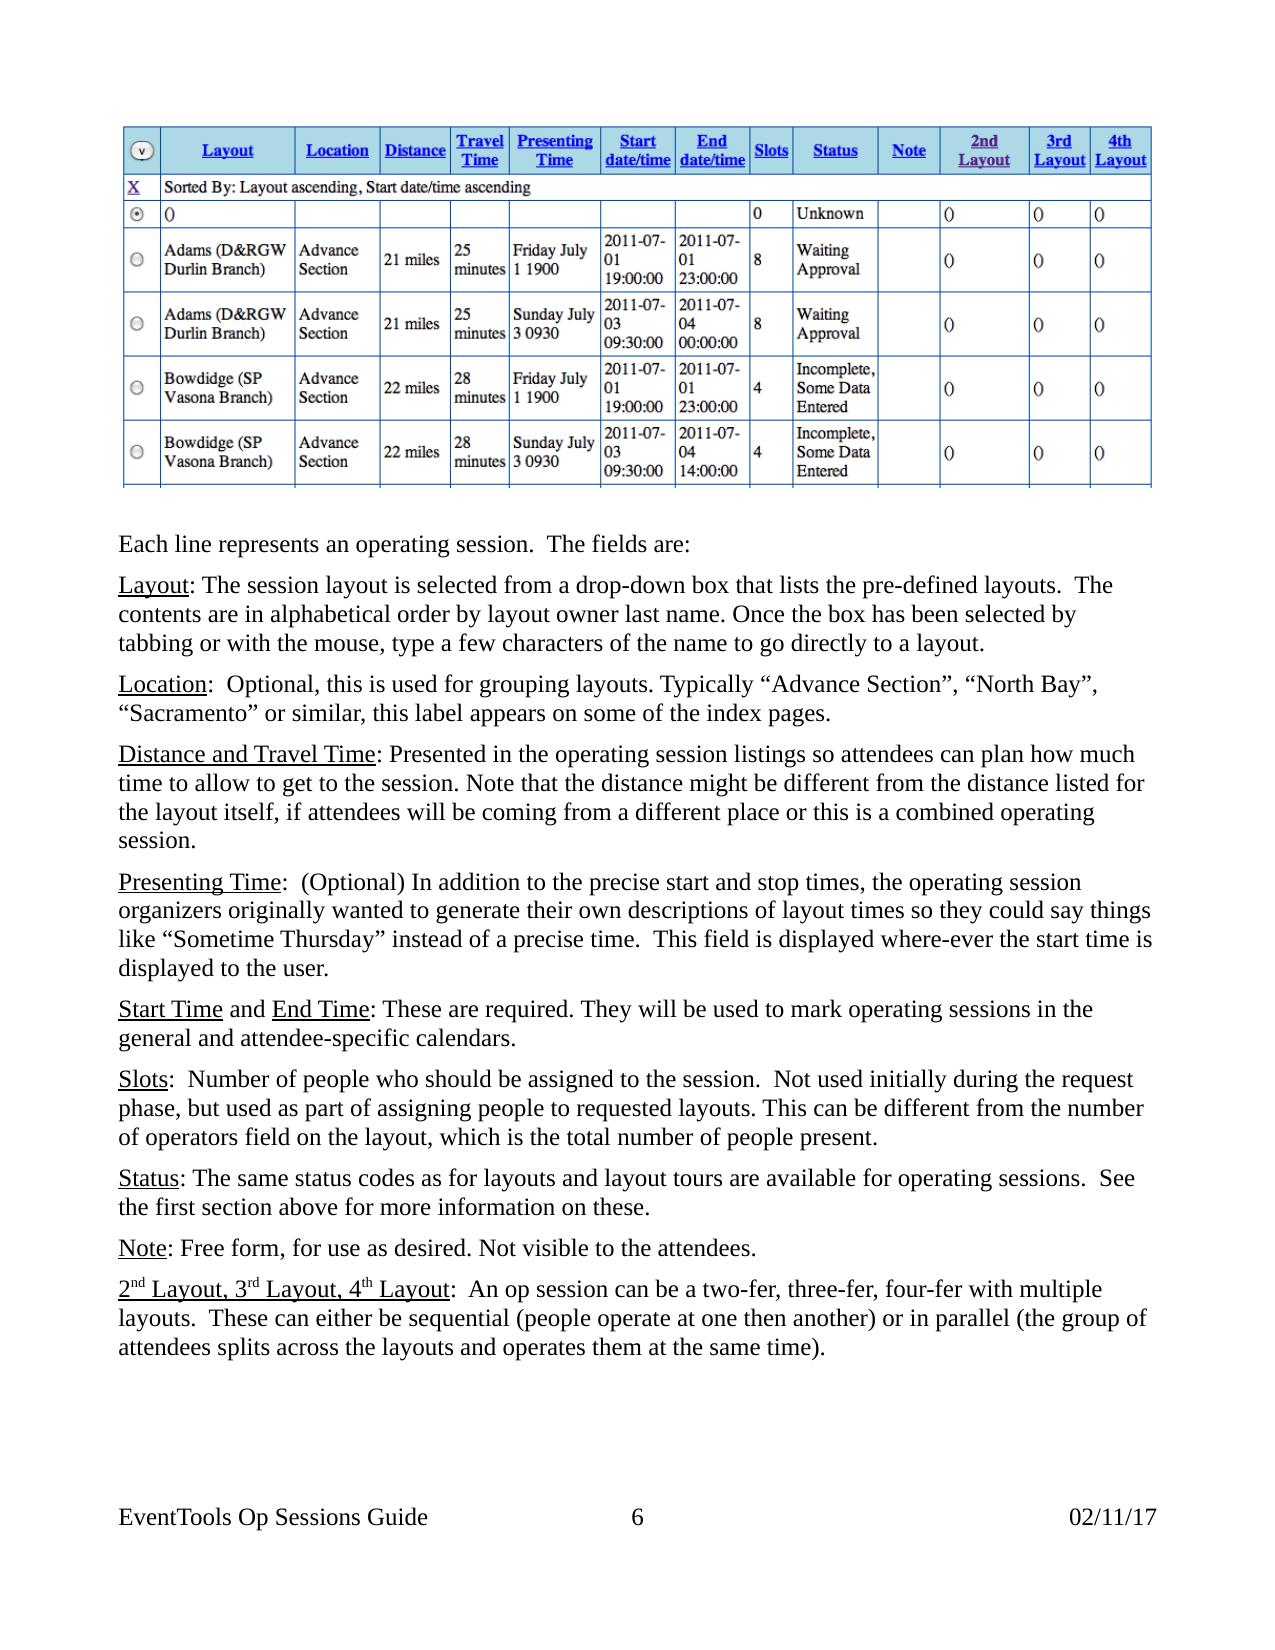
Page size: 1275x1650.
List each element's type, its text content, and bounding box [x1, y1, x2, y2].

text 2nd Layout, 3rd Layout, 4th Layout: An op session can be a two-fer, three-fer, four-fer with multiple layouts. These can either be sequential (people operate at one then another) or in parallel (the group of attendees splits across the layouts and operates them at the same time). [118, 1274, 1157, 1360]
text Presenting Time: (Optional) In addition to the precise start and stop times, the operating session organizers originally wanted to generate their own descriptions of layout times so they could say things like “Sometime Thursday” instead of a precise time. This field is displayed where-ever the start time is displayed to the user. [118, 867, 1157, 982]
text Layout: The session layout is selected from a drop-down box that lists the pre-defined layouts. The contents are in alphabetical order by layout owner last name. Once the box has been selected by tabbing or with the mouse, type a few characters of the name to go directly to a layout. [118, 570, 1157, 657]
text Status: The same status codes as for layouts and layout tours are available for operating sessions. See the first section above for more information on these. [118, 1163, 1157, 1220]
text Distance and Travel Time: Presented in the operating session listings so attendees can plan how much time to allow to get to the session. Note that the distance might be different from the distance listed for the layout itself, if attendees will be coming from a different place or this is a combined operating session. [118, 739, 1157, 854]
text Note: Free form, for use as desired. Not visible to the attendees. [118, 1233, 1157, 1262]
text Start Time and End Time: These are required. They will be used to mark operating sessions in the general and attendee-specific calendars. [118, 994, 1157, 1052]
text Location: Optional, this is used for grouping layouts. Typically “Advance Section”, “North Bay”, “Sacramento” or similar, this label appears on some of the index pages. [118, 669, 1157, 727]
text Each line represents an operating session. The fields are: [118, 529, 1157, 558]
picture [118, 118, 1157, 488]
text Slots: Number of people who should be assigned to the session. Not used initially during the request phase, but used as part of assigning people to requested layouts. This can be different from the number of operators field on the layout, which is the total number of people present. [118, 1064, 1157, 1150]
